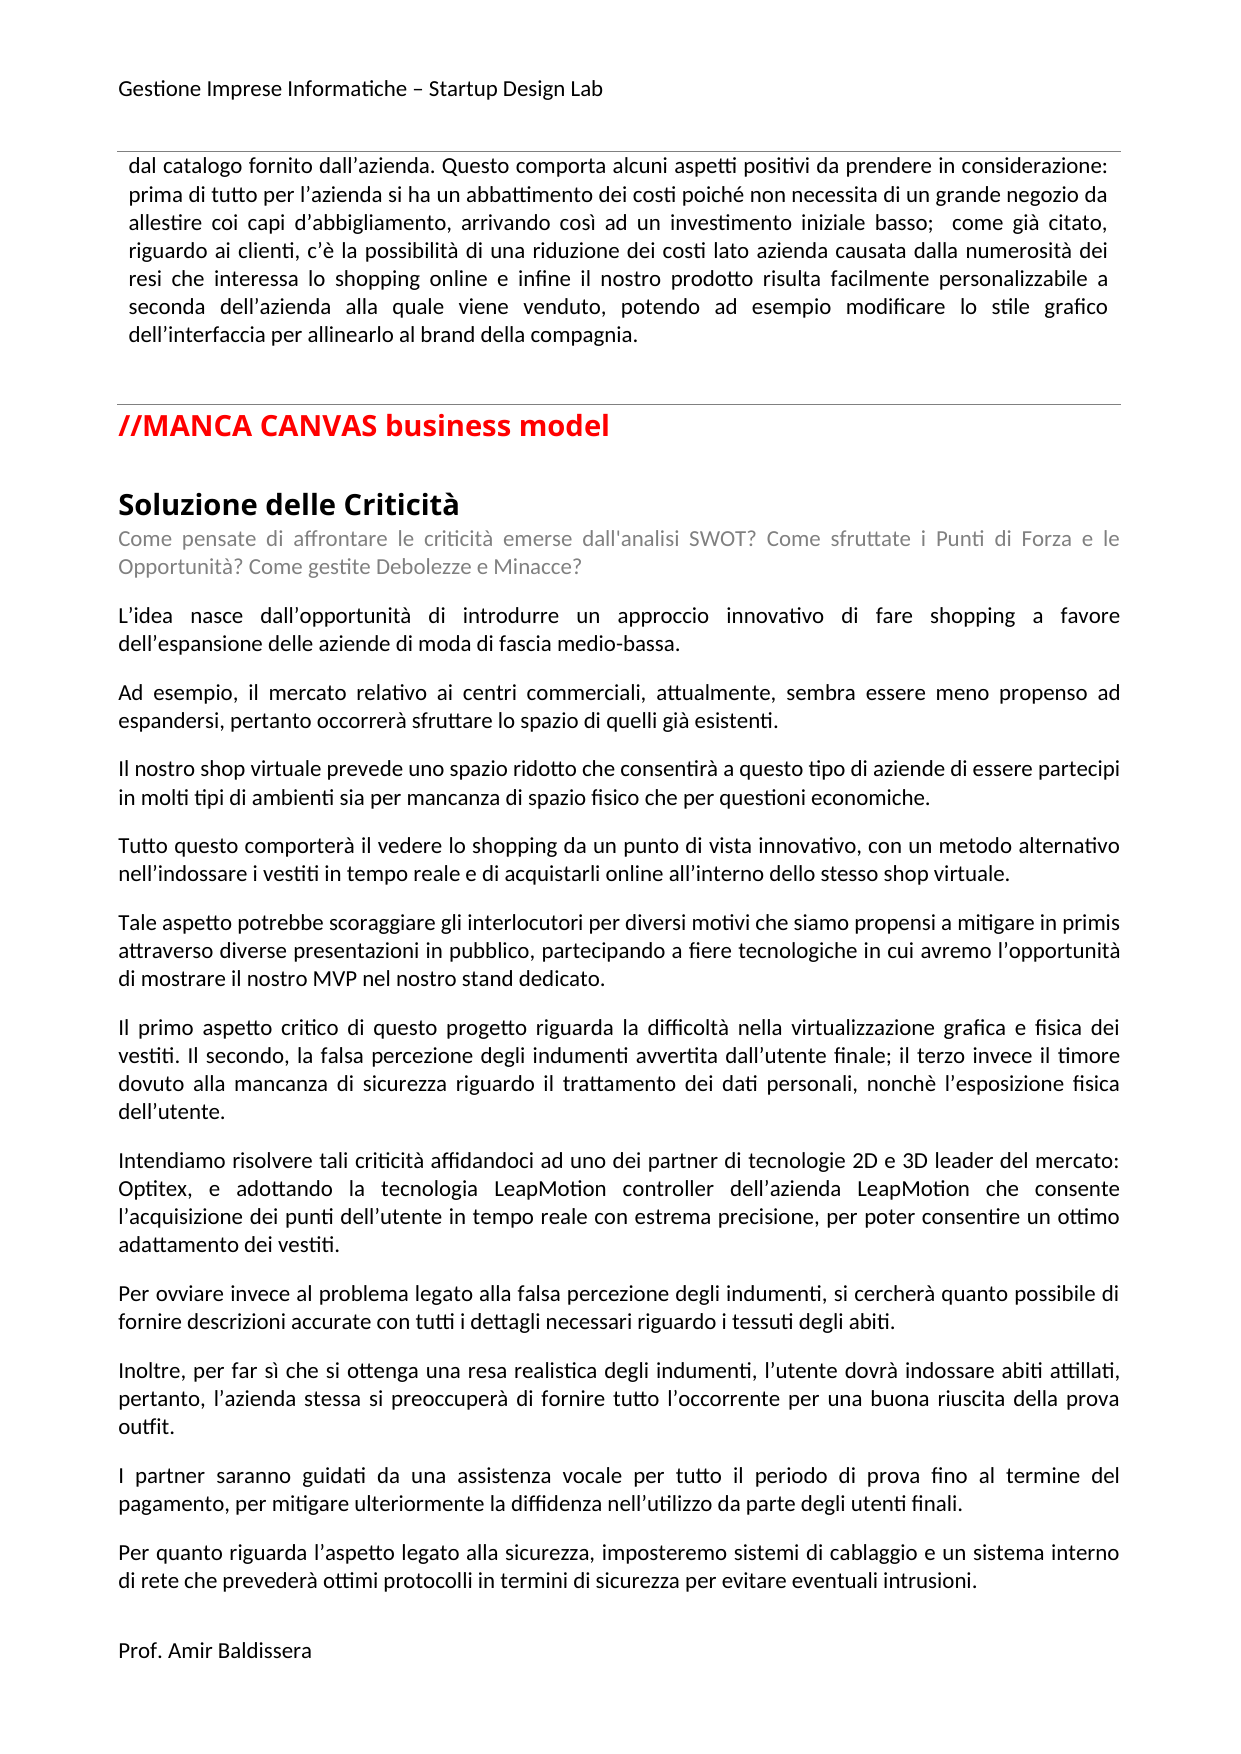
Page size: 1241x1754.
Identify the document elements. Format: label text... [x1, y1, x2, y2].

text Inoltre, per far sì che si ottenga una resa realistica degli indumenti, l’utente dovrà indossare abiti attillati, pertanto, l’azienda stessa si preoccuperà di fornire tutto l’occorrente per una buona riuscita della prova outfit. [118, 1356, 1122, 1440]
text Il nostro shop virtuale prevede uno spazio ridotto che consentirà a questo tipo di aziende di essere partecipi in molti tipi di ambienti sia per mancanza di spazio fisico che per questioni economiche. [118, 754, 1122, 811]
text Come pensate di affrontare le criticità emerse dall'analisi SWOT? Come sfruttate i Punti di Forza e le Opportunità? Come gestite Debolezze e Minacce? [118, 524, 1122, 580]
subtitle Soluzione delle Criticità [118, 484, 1122, 524]
table_cell dal catalogo fornito dall’azienda. Questo comporta alcuni aspetti positivi da prendere in considerazione: prima di tutto per l’azienda si ha un abbattimento dei costi poiché non necessita di un grande negozio da allestire coi capi d’abbigliamento, arrivando così ad un investimento iniziale basso; come già citato, riguardo ai clienti, c’è la possibilità di una riduzione dei costi lato azienda causata dalla numerosità dei resi che interessa lo shopping online e infine il nostro prodotto risulta facilmente personalizzabile a seconda dell’azienda alla quale viene venduto, potendo ad esempio modificare lo stile grafico dell’interfaccia per allinearlo al brand della compagnia. [117, 152, 1121, 404]
text Ad esempio, il mercato relativo ai centri commerciali, attualmente, sembra essere meno propenso ad espandersi, pertanto occorrerà sfruttare lo spazio di quelli già esistenti. [118, 678, 1122, 734]
text I partner saranno guidati da una assistenza vocale per tutto il periodo di prova fino al termine del pagamento, per mitigare ulteriormente la diffidenza nell’utilizzo da parte degli utenti finali. [118, 1461, 1122, 1517]
text Tutto questo comporterà il vedere lo shopping da un punto di vista innovativo, con un metodo alternativo nell’indossare i vestiti in tempo reale e di acquistarli online all’interno dello stesso shop virtuale. [118, 831, 1122, 887]
text Tale aspetto potrebbe scoraggiare gli interlocutori per diversi motivi che siamo propensi a mitigare in primis attraverso diverse presentazioni in pubblico, partecipando a fiere tecnologiche in cui avremo l’opportunità di mostrare il nostro MVP nel nostro stand dedicato. [118, 908, 1122, 992]
text Per quanto riguarda l’aspetto legato alla sicurezza, imposteremo sistemi di cablaggio e un sistema interno di rete che prevederà ottimi protocolli in termini di sicurezza per evitare eventuali intrusioni. [118, 1538, 1122, 1594]
subtitle //MANCA CANVAS business model [118, 405, 1122, 444]
text L’idea nasce dall’opportunità di introdurre un approccio innovativo di fare shopping a favore dell’espansione delle aziende di moda di fascia medio-bassa. [118, 601, 1122, 657]
text Intendiamo risolvere tali criticità affidandoci ad uno dei partner di tecnologie 2D e 3D leader del mercato: Optitex, e adottando la tecnologia LeapMotion controller dell’azienda LeapMotion che consente l’acquisizione dei punti dell’utente in tempo reale con estrema precisione, per poter consentire un ottimo adattamento dei vestiti. [118, 1146, 1122, 1258]
text Il primo aspetto critico di questo progetto riguarda la difficoltà nella virtualizzazione grafica e fisica dei vestiti. Il secondo, la falsa percezione degli indumenti avvertita dall’utente finale; il terzo invece il timore dovuto alla mancanza di sicurezza riguardo il trattamento dei dati personali, nonchè l’esposizione fisica dell’utente. [118, 1013, 1122, 1125]
text Per ovviare invece al problema legato alla falsa percezione degli indumenti, si cercherà quanto possibile di fornire descrizioni accurate con tutti i dettagli necessari riguardo i tessuti degli abiti. [118, 1279, 1122, 1335]
